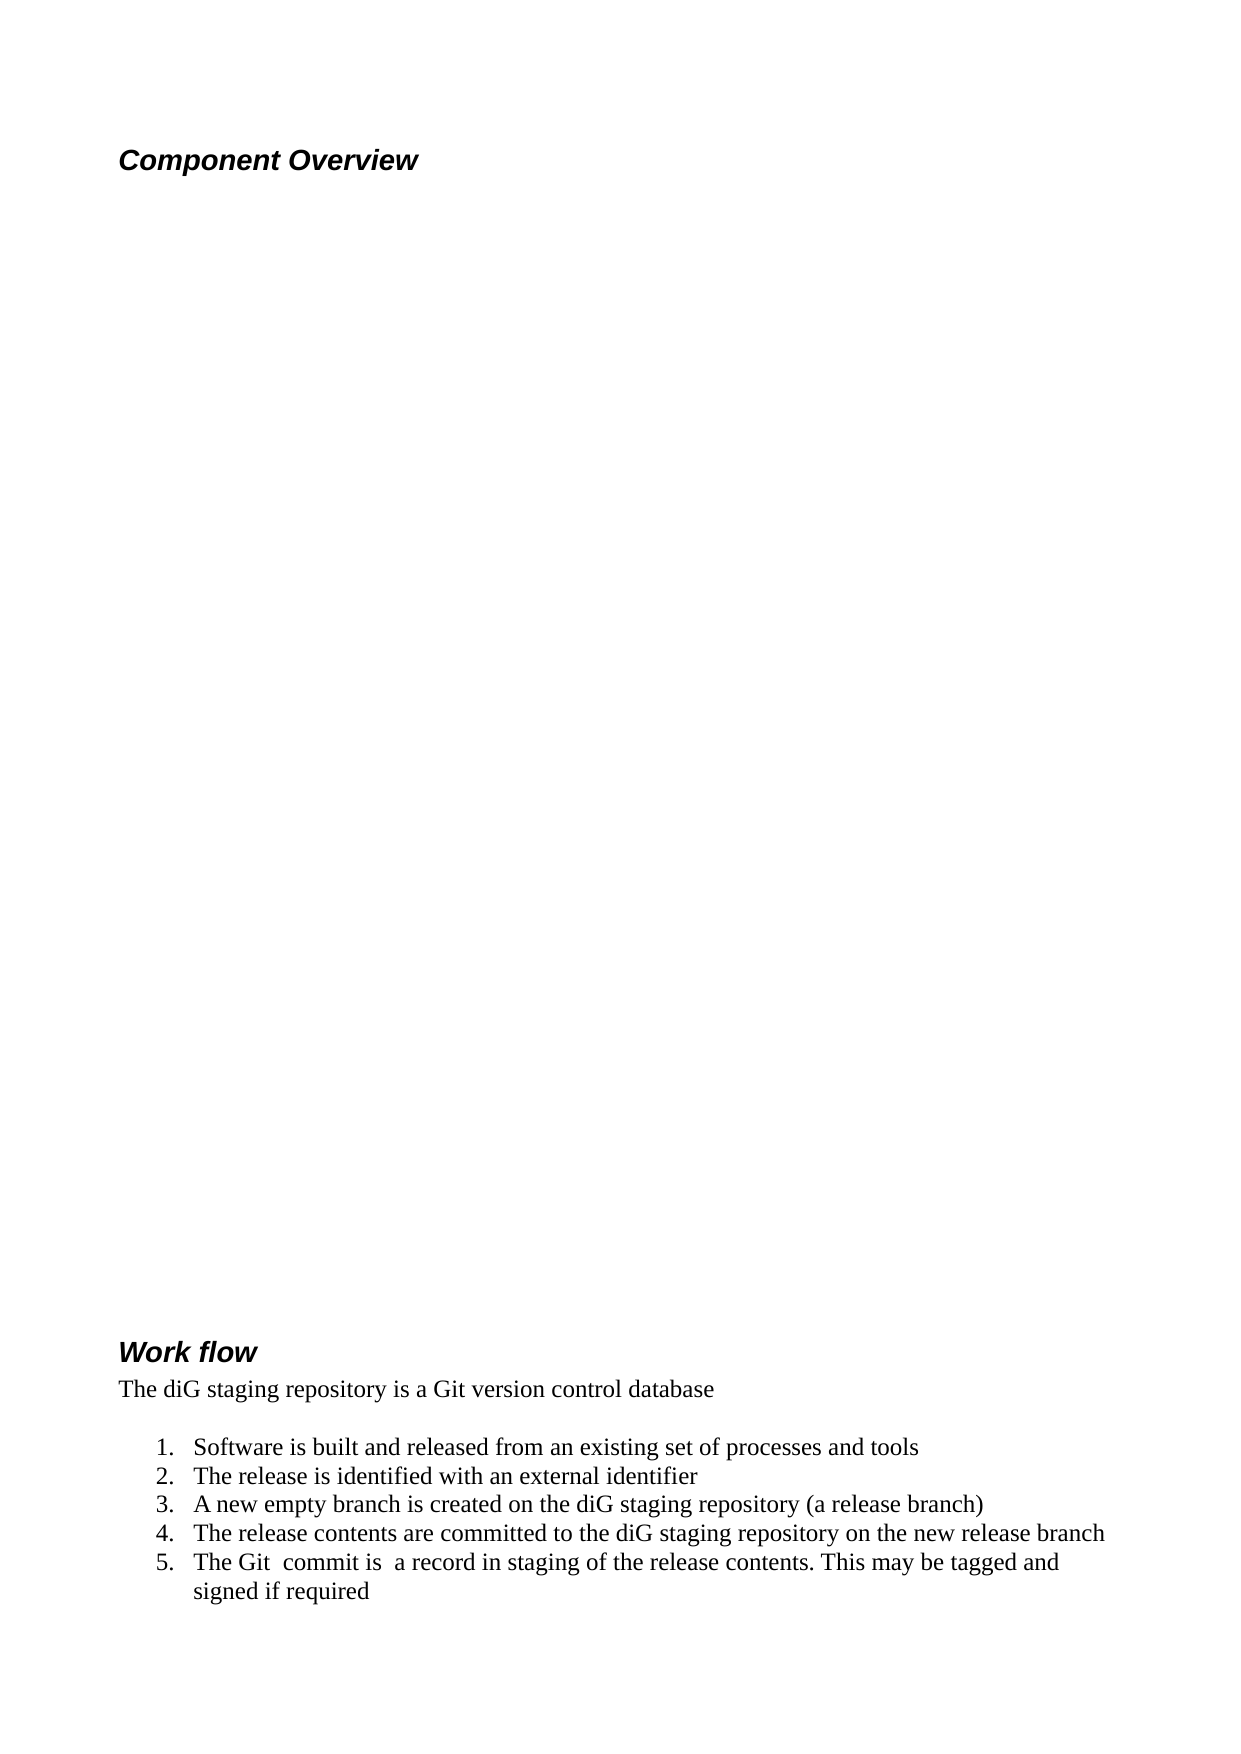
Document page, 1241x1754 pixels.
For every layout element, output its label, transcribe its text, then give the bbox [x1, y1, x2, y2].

list The release is identified with an external identifier [156, 1461, 1122, 1489]
text The diG staging repository is a Git version control database [118, 1374, 1122, 1403]
list Software is built and released from an existing set of processes and tools [156, 1432, 1122, 1461]
subtitle Work flow [118, 1335, 1122, 1368]
subtitle Component Overview [118, 143, 1122, 177]
list The release contents are committed to the diG staging repository on the new release branch [156, 1518, 1122, 1547]
list The Git commit is a record in staging of the release contents. This may be tagged and signed if required [156, 1547, 1122, 1604]
list A new empty branch is created on the diG staging repository (a release branch) [156, 1489, 1122, 1518]
